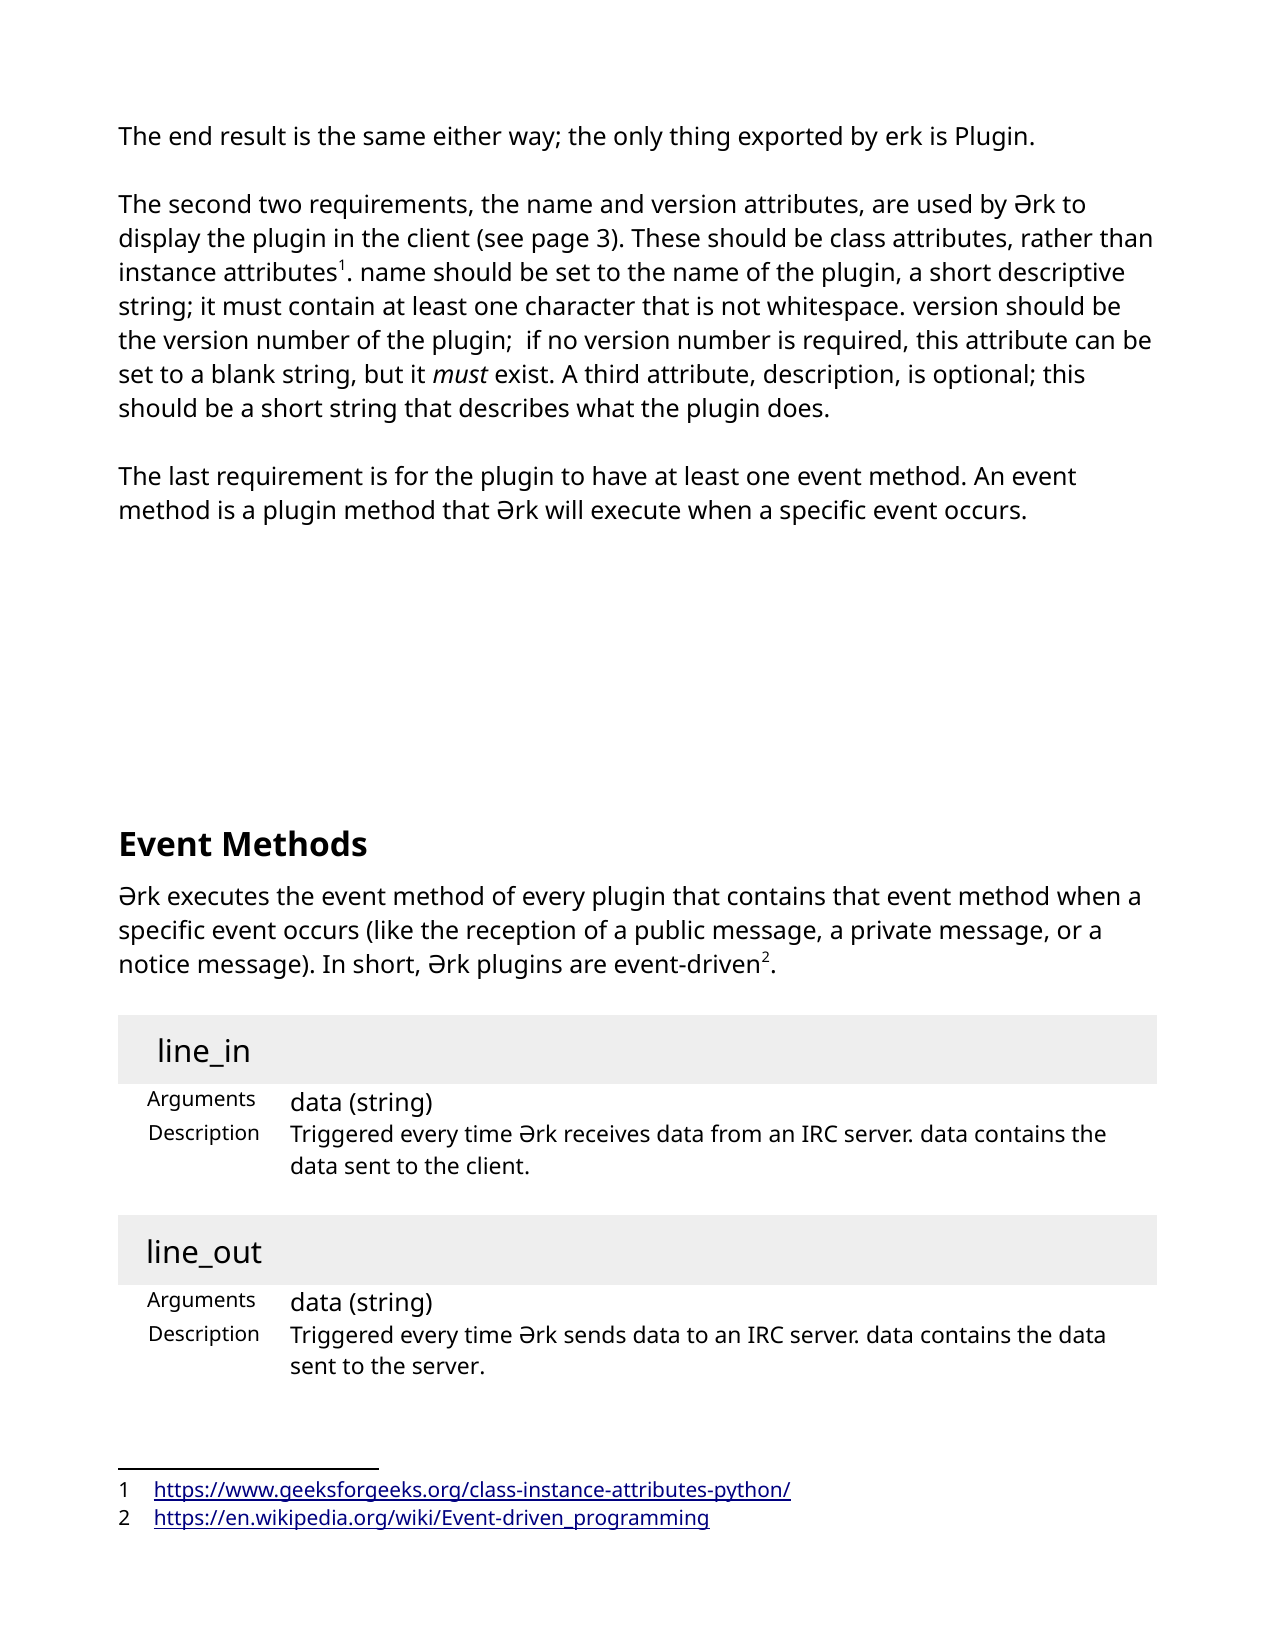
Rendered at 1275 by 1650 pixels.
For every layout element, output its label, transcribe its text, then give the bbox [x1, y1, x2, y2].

text https://en.wikipedia.org/wiki/Event-driven_programming [118, 1503, 1157, 1532]
table_header [290, 1015, 1157, 1084]
table_header [290, 1215, 1157, 1285]
table_cell Description [118, 1319, 290, 1381]
table_cell data (string) [290, 1084, 1157, 1118]
table_cell Triggered every time Ərk sends data to an IRC server. data contains the data sent to the server. [290, 1319, 1157, 1381]
table_cell Description [118, 1119, 290, 1181]
table_cell Arguments [118, 1285, 290, 1319]
text Ərk executes the event method of every plugin that contains that event method when a specific event occurs (like the reception of a public message, a private message, or a notice message). In short, Ərk plugins are event-driven. [118, 878, 1157, 981]
table_cell Triggered every time Ərk receives data from an IRC server. data contains the data sent to the client. [290, 1119, 1157, 1181]
subtitle Event Methods [118, 820, 1157, 866]
text The end result is the same either way; the only thing exported by erk is Plugin. [118, 118, 1157, 152]
table_header line_in [118, 1015, 290, 1084]
text The last requirement is for the plugin to have at least one event method. An event method is a plugin method that Ərk will execute when a specific event occurs. [118, 459, 1157, 527]
table_header line_out [118, 1215, 290, 1285]
text https://www.geeksforgeeks.org/class-instance-attributes-python/ [118, 1475, 1157, 1503]
text The second two requirements, the name and version attributes, are used by Ərk to display the plugin in the client (see page 3). These should be class attributes, rather than instance attributes. name should be set to the name of the plugin, a short descriptive string; it must contain at least one character that is not whitespace. version should be the version number of the plugin; if no version number is required, this attribute can be set to a blank string, but it must exist. A third attribute, description, is optional; this should be a short string that describes what the plugin does. [118, 186, 1157, 425]
table_cell Arguments [118, 1084, 290, 1118]
table_cell data (string) [290, 1285, 1157, 1319]
